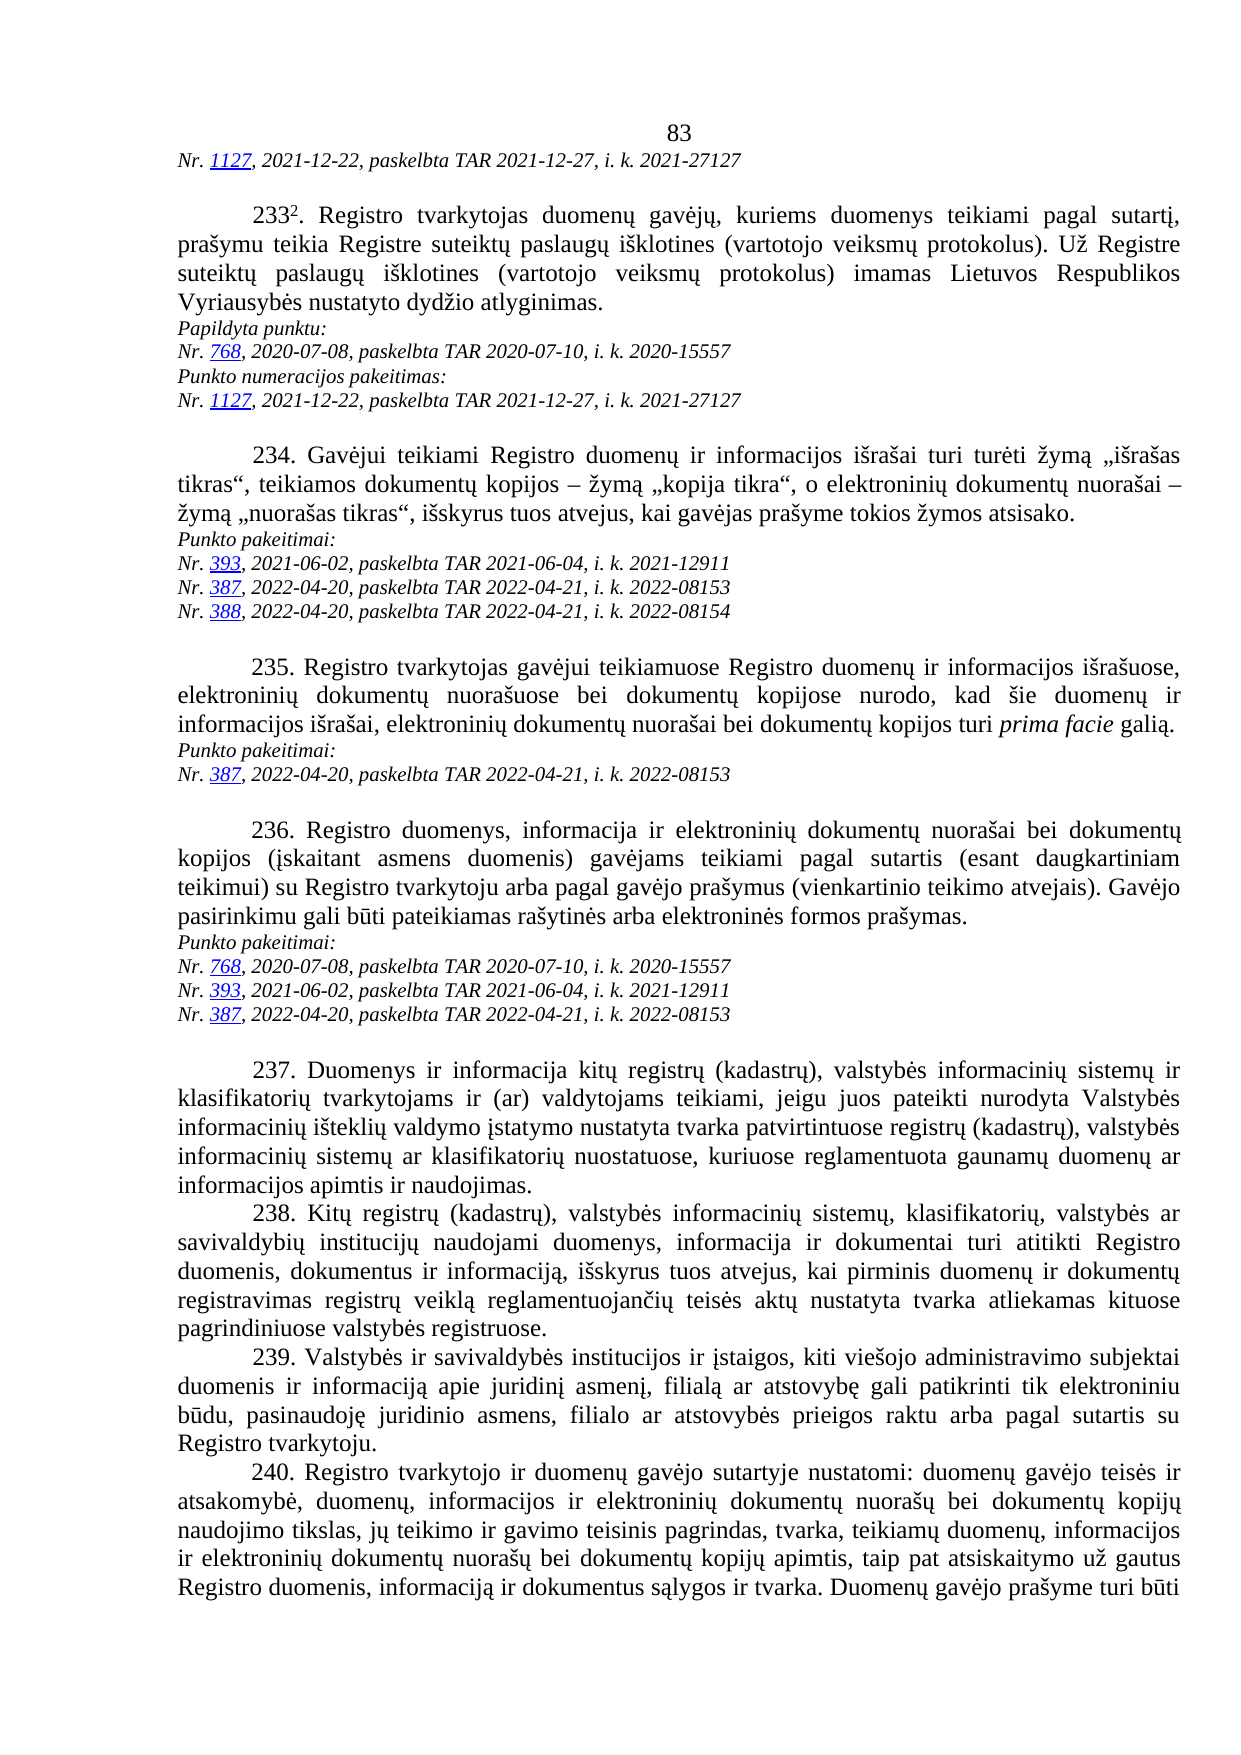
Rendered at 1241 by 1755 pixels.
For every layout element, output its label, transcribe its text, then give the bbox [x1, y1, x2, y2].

text 238. Kitų registrų (kadastrų), valstybės informacinių sistemų, klasifikatorių, valstybės ar savivaldybių institucijų naudojami duomenys, informacija ir dokumentai turi atitikti Registro duomenis, dokumentus ir informaciją, išskyrus tuos atvejus, kai pirminis duomenų ir dokumentų registravimas registrų veiklą reglamentuojančių teisės aktų nustatyta tvarka atliekamas kituose pagrindiniuose valstybės registruose. [177, 1198, 1181, 1342]
text Punkto numeracijos pakeitimas: [177, 363, 1181, 388]
text 235. Registro tvarkytojas gavėjui teikiamuose Registro duomenų ir informacijos išrašuose, elektroninių dokumentų nuorašuose bei dokumentų kopijose nurodo, kad šie duomenų ir informacijos išrašai, elektroninių dokumentų nuorašai bei dokumentų kopijos turi prima facie galią. [177, 652, 1181, 738]
text Nr. 1127, 2021-12-22, paskelbta TAR 2021-12-27, i. k. 2021-27127 [177, 388, 1181, 412]
text 237. Duomenys ir informacija kitų registrų (kadastrų), valstybės informacinių sistemų ir klasifikatorių tvarkytojams ir (ar) valdytojams teikiami, jeigu juos pateikti nurodyta Valstybės informacinių išteklių valdymo įstatymo nustatyta tvarka patvirtintuose registrų (kadastrų), valstybės informacinių sistemų ar klasifikatorių nuostatuose, kuriuose reglamentuota gaunamų duomenų ar informacijos apimtis ir naudojimas. [177, 1055, 1181, 1198]
text 240. Registro tvarkytojo ir duomenų gavėjo sutartyje nustatomi: duomenų gavėjo teisės ir atsakomybė, duomenų, informacijos ir elektroninių dokumentų nuorašų bei dokumentų kopijų naudojimo tikslas, jų teikimo ir gavimo teisinis pagrindas, tvarka, teikiamų duomenų, informacijos ir elektroninių dokumentų nuorašų bei dokumentų kopijų apimtis, taip pat atsiskaitymo už gautus Registro duomenis, informaciją ir dokumentus sąlygos ir tvarka. Duomenų gavėjo prašyme turi būti [177, 1457, 1181, 1601]
text 234. Gavėjui teikiami Registro duomenų ir informacijos išrašai turi turėti žymą „išrašas tikras“, teikiamos dokumentų kopijos – žymą „kopija tikra“, o elektroninių dokumentų nuorašai – žymą „nuorašas tikras“, išskyrus tuos atvejus, kai gavėjas prašyme tokios žymos atsisako. [177, 440, 1181, 527]
text 236. Registro duomenys, informacija ir elektroninių dokumentų nuorašai bei dokumentų kopijos (įskaitant asmens duomenis) gavėjams teikiami pagal sutartis (esant daugkartiniam teikimui) su Registro tvarkytoju arba pagal gavėjo prašymus (vienkartinio teikimo atvejais). Gavėjo pasirinkimu gali būti pateikiamas rašytinės arba elektroninės formos prašymas. [177, 815, 1181, 930]
text Nr. 768, 2020-07-08, paskelbta TAR 2020-07-10, i. k. 2020-15557 [177, 339, 1181, 363]
text Punkto pakeitimai: [177, 527, 1181, 551]
text Papildyta punktu: [177, 315, 1181, 339]
text Punkto pakeitimai: [177, 930, 1181, 954]
text Nr. 388, 2022-04-20, paskelbta TAR 2022-04-21, i. k. 2022-08154 [177, 599, 1181, 623]
text Nr. 387, 2022-04-20, paskelbta TAR 2022-04-21, i. k. 2022-08153 [177, 762, 1181, 786]
text 239. Valstybės ir savivaldybės institucijos ir įstaigos, kiti viešojo administravimo subjektai duomenis ir informaciją apie juridinį asmenį, filialą ar atstovybę gali patikrinti tik elektroniniu būdu, pasinaudoję juridinio asmens, filialo ar atstovybės prieigos raktu arba pagal sutartis su Registro tvarkytoju. [177, 1342, 1181, 1457]
text Nr. 393, 2021-06-02, paskelbta TAR 2021-06-04, i. k. 2021-12911 [177, 978, 1181, 1002]
text Nr. 1127, 2021-12-22, paskelbta TAR 2021-12-27, i. k. 2021-27127 [177, 148, 1181, 172]
text Nr. 768, 2020-07-08, paskelbta TAR 2020-07-10, i. k. 2020-15557 [177, 954, 1181, 978]
text Punkto pakeitimai: [177, 738, 1181, 762]
text Nr. 393, 2021-06-02, paskelbta TAR 2021-06-04, i. k. 2021-12911 [177, 551, 1181, 575]
text Nr. 387, 2022-04-20, paskelbta TAR 2022-04-21, i. k. 2022-08153 [177, 1002, 1181, 1026]
text 2332. Registro tvarkytojas duomenų gavėjų, kuriems duomenys teikiami pagal sutartį, prašymu teikia Registre suteiktų paslaugų išklotines (vartotojo veiksmų protokolus). Už Registre suteiktų paslaugų išklotines (vartotojo veiksmų protokolus) imamas Lietuvos Respublikos Vyriausybės nustatyto dydžio atlyginimas. [177, 200, 1181, 315]
text Nr. 387, 2022-04-20, paskelbta TAR 2022-04-21, i. k. 2022-08153 [177, 575, 1181, 599]
